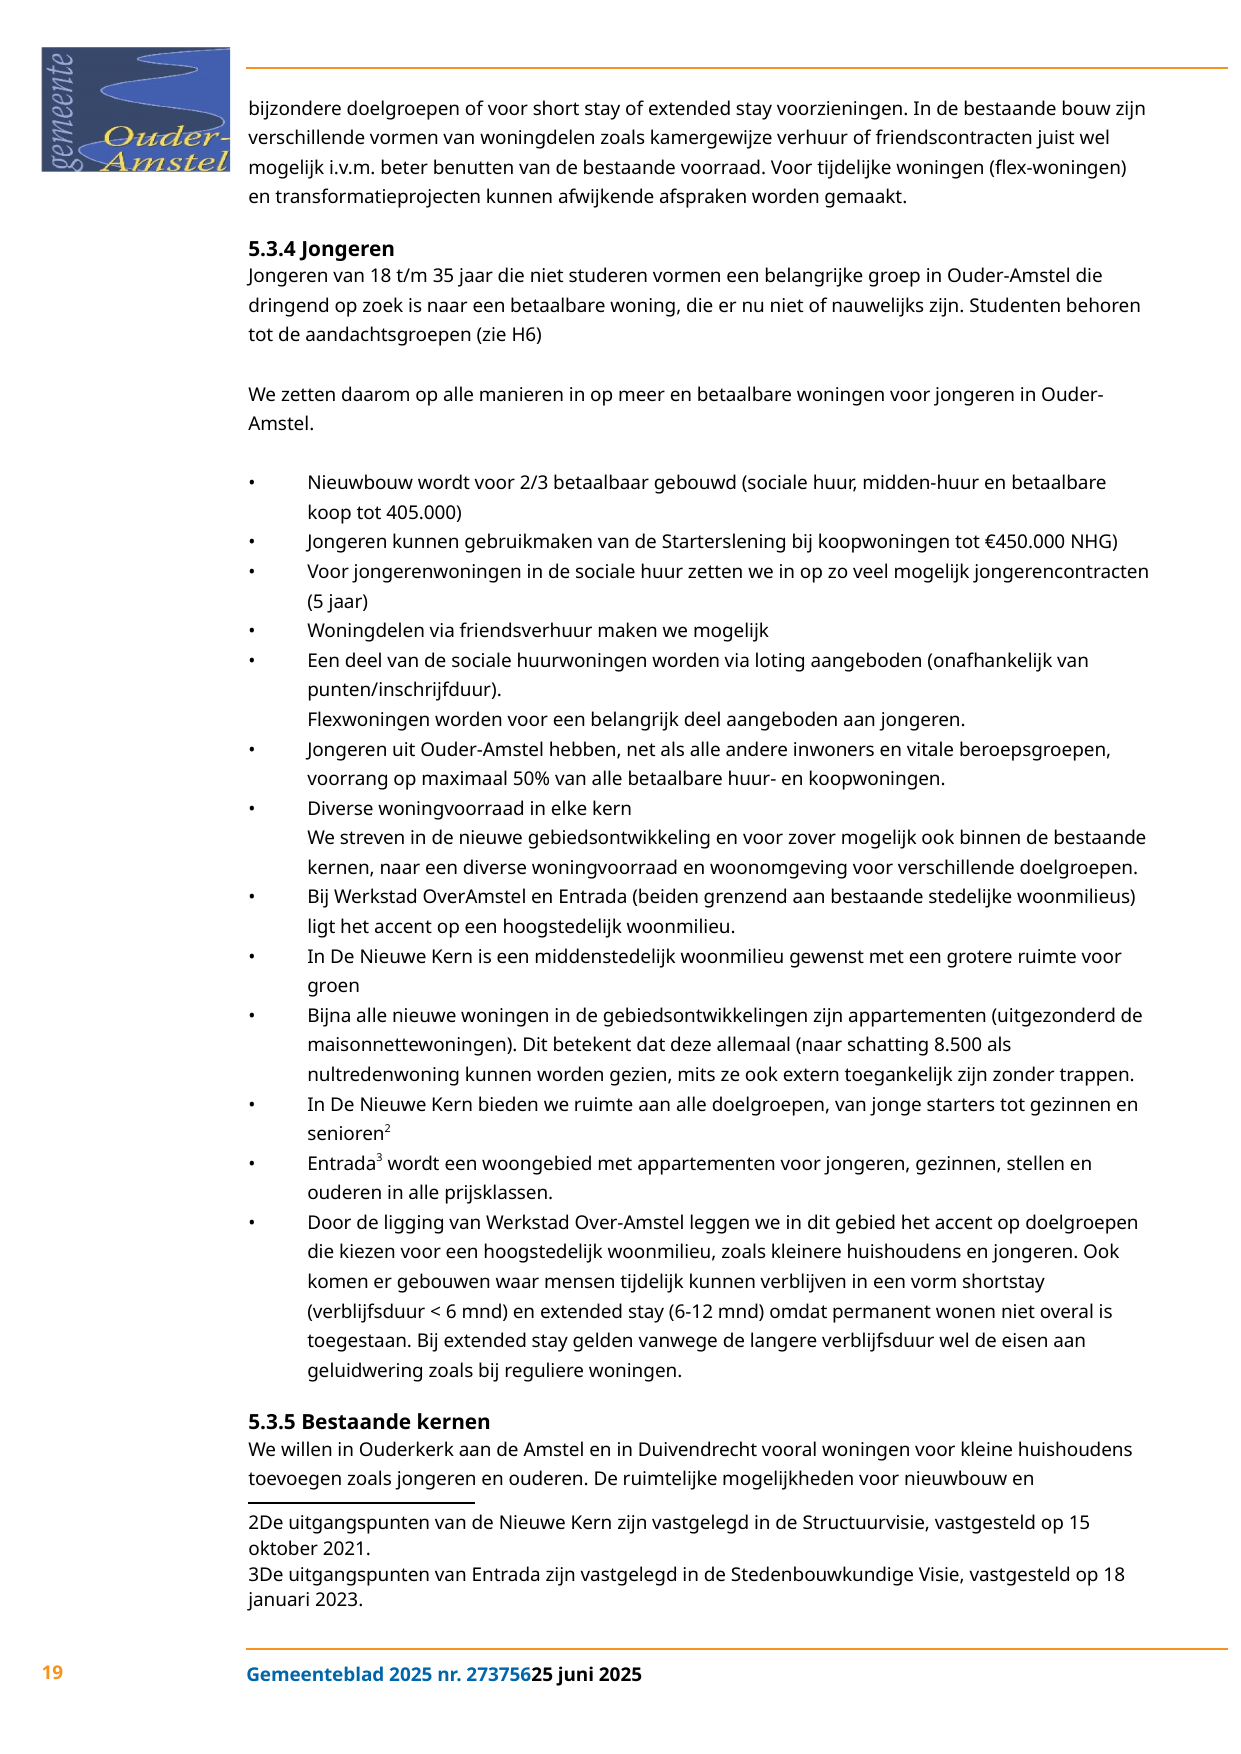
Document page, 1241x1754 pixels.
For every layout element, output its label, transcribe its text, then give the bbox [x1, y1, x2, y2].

list In De Nieuwe Kern bieden we ruimte aan alle doelgroepen, van jonge starters tot gezinnen en senioren [248, 1091, 1152, 1146]
list In De Nieuwe Kern is een middenstedelijk woonmilieu gewenst met een grotere ruimte voor groen [248, 943, 1152, 998]
text We willen in Ouderkerk aan de Amstel en in Duivendrecht vooral woningen voor kleine huishoudens toevoegen zoals jongeren en ouderen. De ruimtelijke mogelijkheden voor nieuwbouw en [248, 1436, 1152, 1491]
text Jongeren van 18 t/m 35 jaar die niet studeren vormen een belangrijke groep in Ouder-Amstel die dringend op zoek is naar een betaalbare woning, die er nu niet of nauwelijks zijn. Studenten behoren tot de aandachtsgroepen (zie H6) [248, 262, 1152, 347]
list Een deel van de sociale huurwoningen worden via loting aangeboden (onafhankelijk van punten/inschrijfduur). [248, 647, 1152, 702]
list Entrada wordt een woongebied met appartementen voor jongeren, gezinnen, stellen en ouderen in alle prijsklassen. [248, 1150, 1152, 1205]
text We zetten daarom op alle manieren in op meer en betaalbare woningen voor jongeren in Ouder-Amstel. [248, 381, 1152, 436]
list Diverse woningvoorraad in elke kern [248, 795, 1152, 821]
list We streven in de nieuwe gebiedsontwikkeling en voor zover mogelijk ook binnen de bestaande kernen, naar een diverse woningvoorraad en woonomgeving voor verschillende doelgroepen. [248, 824, 1152, 880]
list Jongeren kunnen gebruikmaken van de Starterslening bij koopwoningen tot €450.000 NHG) [248, 529, 1152, 554]
list Bijna alle nieuwe woningen in de gebiedsontwikkelingen zijn appartementen (uitgezonderd de maisonnettewoningen). Dit betekent dat deze allemaal (naar schatting 8.500 als nultredenwoning kunnen worden gezien, mits ze ook extern toegankelijk zijn zonder trappen. [248, 1002, 1152, 1087]
list De uitgangspunten van Entrada zijn vastgelegd in de Stedenbouwkundige Visie, vastgesteld op 18 januari 2023. [248, 1561, 1152, 1612]
list Nieuwbouw wordt voor 2/3 betaalbaar gebouwd (sociale huur, midden-huur en betaalbare koop tot 405.000) [248, 469, 1152, 525]
list Flexwoningen worden voor een belangrijk deel aangeboden aan jongeren. [248, 706, 1152, 732]
text 5.3.4 Jongeren [248, 234, 1152, 262]
text bijzondere doelgroepen of voor short stay of extended stay voorzieningen. In de bestaande bouw zijn verschillende vormen van woningdelen zoals kamergewijze verhuur of friendscontracten juist wel mogelijk i.v.m. beter benutten van de bestaande voorraad. Voor tijdelijke woningen (flex-woningen) en transformatieprojecten kunnen afwijkende afspraken worden gemaakt. [248, 95, 1152, 209]
list Woningdelen via friendsverhuur maken we mogelijk [248, 617, 1152, 643]
text 5.3.5 Bestaande kernen [248, 1407, 1152, 1436]
list De uitgangspunten van de Nieuwe Kern zijn vastgelegd in de Structuurvisie, vastgesteld op 15 oktober 2021. [248, 1509, 1152, 1561]
list Bij Werkstad OverAmstel en Entrada (beiden grenzend aan bestaande stedelijke woonmilieus) ligt het accent op een hoogstedelijk woonmilieu. [248, 884, 1152, 939]
list Jongeren uit Ouder-Amstel hebben, net als alle andere inwoners en vitale beroepsgroepen, voorrang op maximaal 50% van alle betaalbare huur- en koopwoningen. [248, 736, 1152, 791]
list Door de ligging van Werkstad Over-Amstel leggen we in dit gebied het accent op doelgroepen die kiezen voor een hoogstedelijk woonmilieu, zoals kleinere huishoudens en jongeren. Ook komen er gebouwen waar mensen tijdelijk kunnen verblijven in een vorm shortstay (verblijfsduur < 6 mnd) en extended stay (6-12 mnd) omdat permanent wonen niet overal is toegestaan. Bij extended stay gelden vanwege de langere verblijfsduur wel de eisen aan geluidwering zoals bij reguliere woningen. [248, 1209, 1152, 1383]
list Voor jongerenwoningen in de sociale huur zetten we in op zo veel mogelijk jongerencontracten (5 jaar) [248, 558, 1152, 613]
picture [41, 47, 231, 172]
